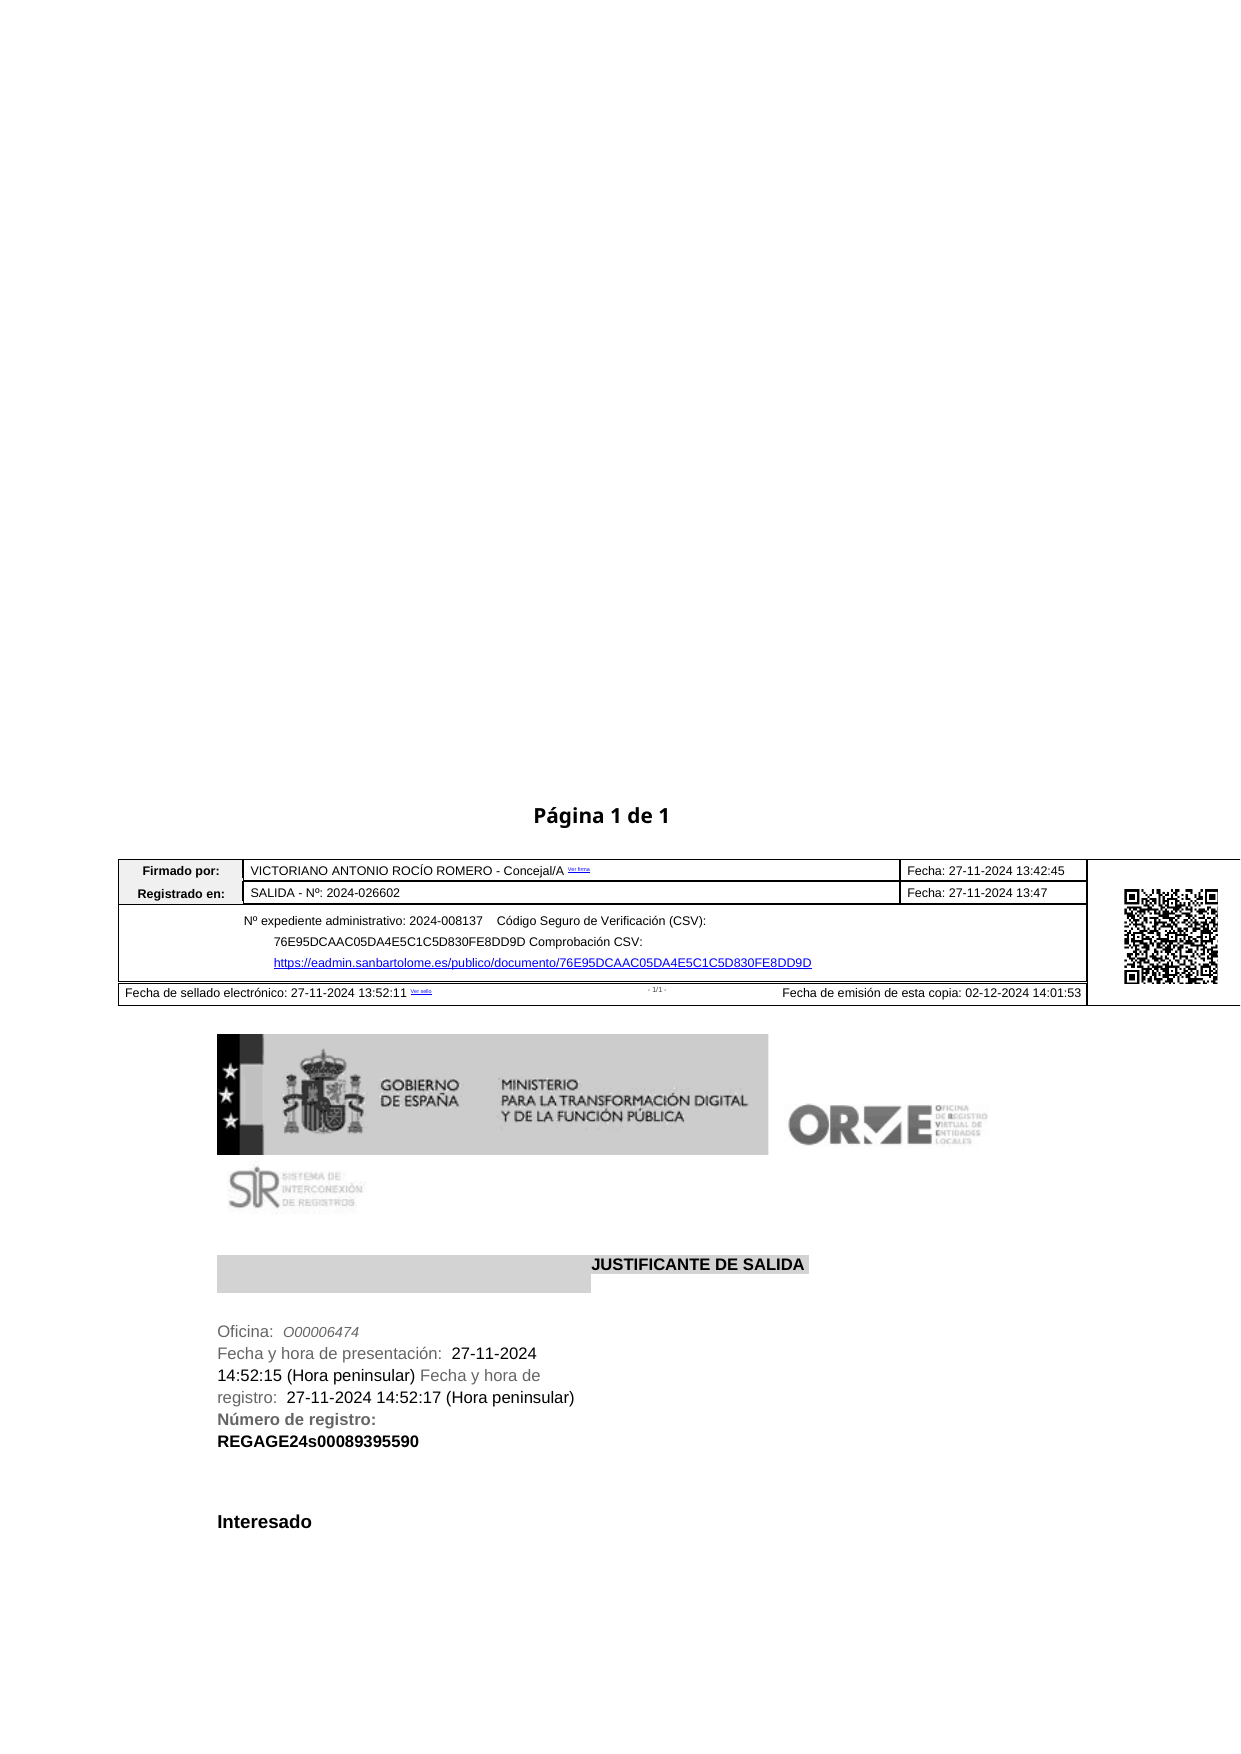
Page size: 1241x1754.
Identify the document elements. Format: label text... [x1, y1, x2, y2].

table_cell Nº expediente administrativo: 2024-008137 Código Seguro de Verificación (CSV): 76E95DCAAC05DA4E5C1C5D830FE8DD9D Comprobación CSV: https://eadmin.sanbartolome.es/publico/documento/76E95DCAAC05DA4E5C1C5D830FE8DD9D [119, 905, 1086, 981]
table_header VICTORIANO ANTONIO ROCÍO ROMERO - Concejal/A Ver firma [244, 860, 899, 880]
table_header Firmado por: [119, 860, 242, 878]
table_header [1088, 860, 1240, 1005]
text Página 1 de 1 [270, 802, 933, 830]
table_cell Registrado en: [119, 884, 242, 901]
text JUSTIFICANTE DE SALIDA [217, 1254, 1122, 1293]
text Fecha y hora de presentación: 27-11-2024 14:52:15 (Hora peninsular) Fecha y hora de registro: 27-11-2024 14:52:17 (Hora peninsular) Número de registro: REGAGE24s00089395590 [217, 1344, 575, 1451]
table_cell Fecha de sellado electrónico: 27-11-2024 13:52:11 Ver sello - 1/1 - Fecha de emisión de esta copia: 02-12-2024 14:01:53 [119, 984, 1086, 1005]
text Interesado [217, 1511, 1122, 1532]
table_header Fecha: 27-11-2024 13:42:45 [901, 860, 1086, 880]
table_cell SALIDA - Nº: 2024-026602 [244, 882, 899, 903]
text Oficina: O00006474 [217, 1322, 1122, 1341]
table_cell Fecha: 27-11-2024 13:47 [901, 882, 1086, 903]
